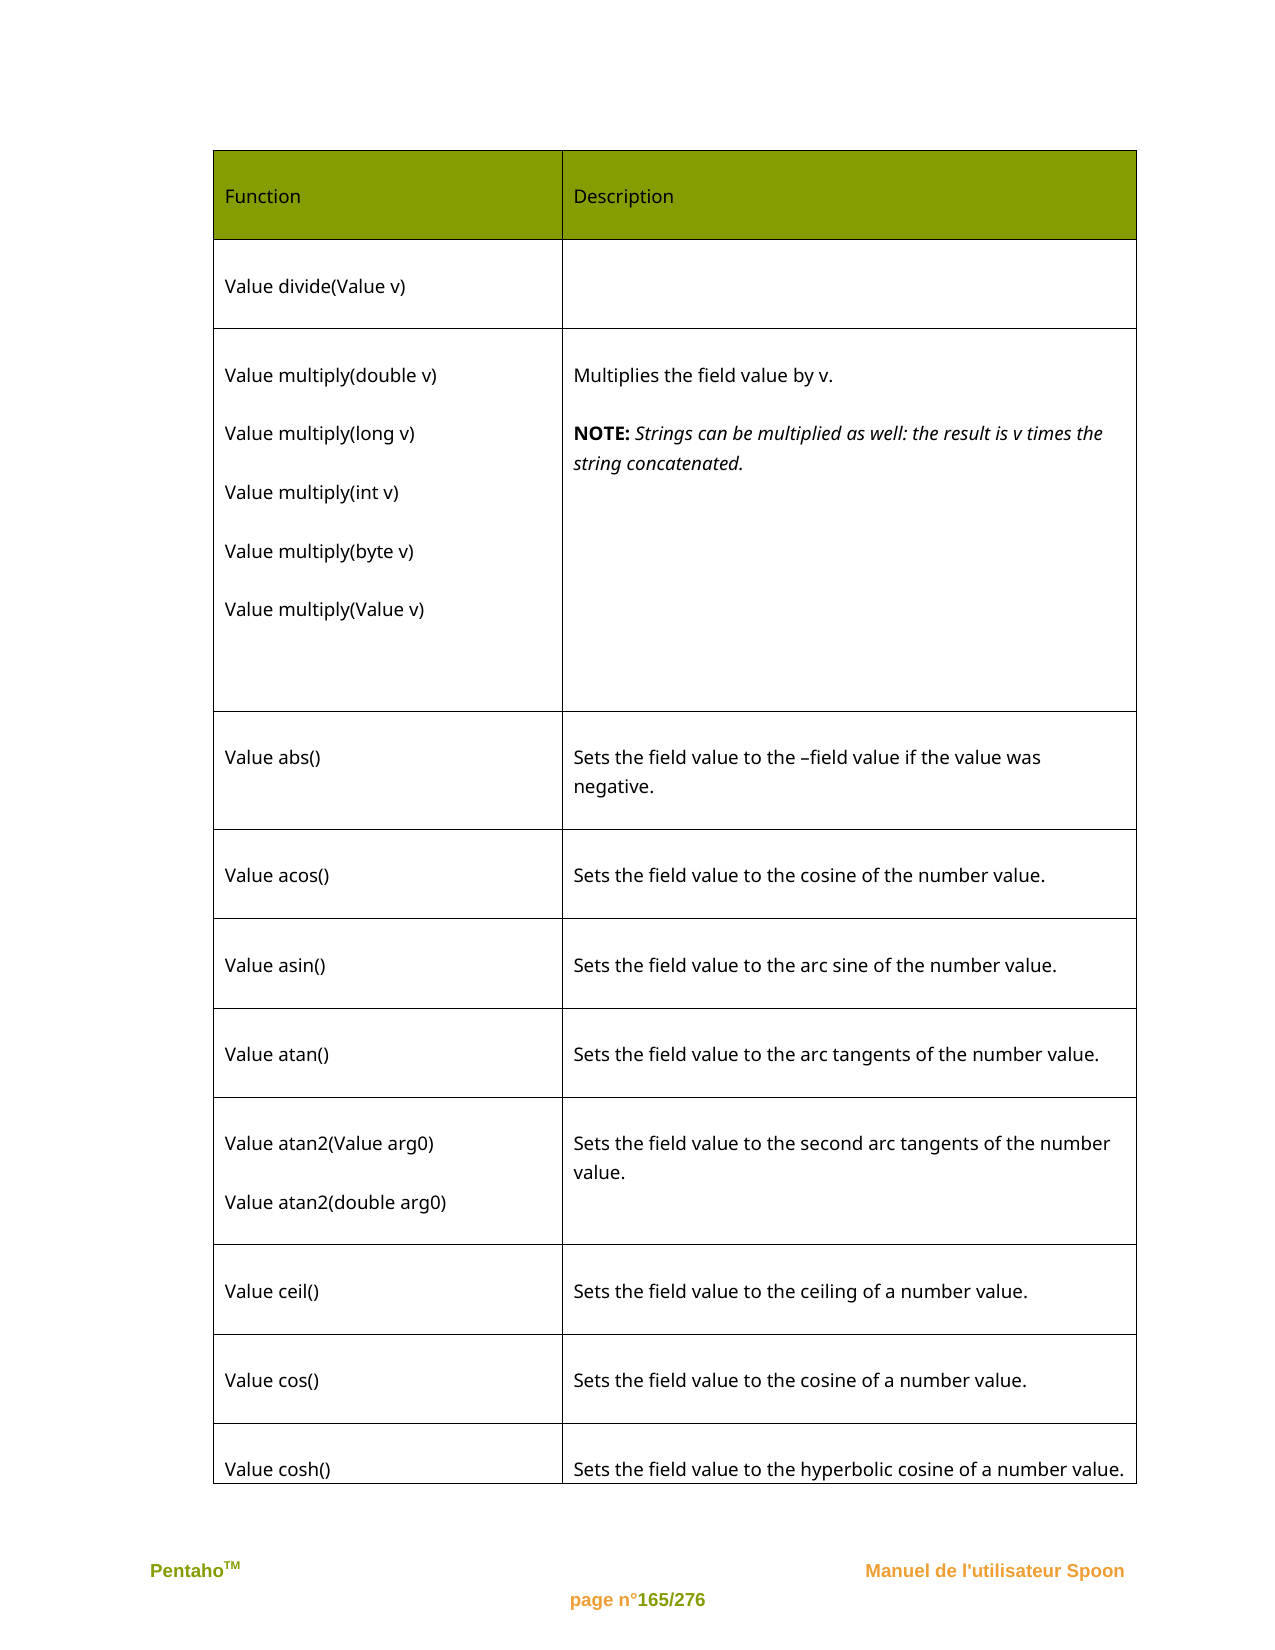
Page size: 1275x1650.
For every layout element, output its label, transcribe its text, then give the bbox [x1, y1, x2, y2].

table_cell Sets the field value to the –field value if the value was negative. [563, 712, 1136, 829]
table_cell Sets the field value to the cosine of a number value. [563, 1335, 1136, 1423]
table_cell Sets the field value to the second arc tangents of the number value. [563, 1098, 1136, 1244]
table_header Description [563, 151, 1136, 239]
table_header Function [214, 151, 562, 239]
table_cell Value atan() [214, 1009, 562, 1097]
table_cell Value ceil() [214, 1245, 562, 1333]
table_cell Value atan2(Value arg0) Value atan2(double arg0) [214, 1098, 562, 1244]
table_cell Sets the field value to the arc tangents of the number value. [563, 1009, 1136, 1097]
table_cell Value divide(Value v) [214, 240, 562, 328]
table_cell Sets the field value to the hyperbolic cosine of a number value. [563, 1424, 1136, 1482]
table_cell [563, 240, 1136, 328]
table_cell Value acos() [214, 830, 562, 918]
table_cell Sets the field value to the arc sine of the number value. [563, 919, 1136, 1007]
table_cell Value cos() [214, 1335, 562, 1423]
table_cell Multiplies the field value by v. NOTE: Strings can be multiplied as well: the result is v times the string concatenated. [563, 329, 1136, 711]
table_cell Value multiply(double v) Value multiply(long v) Value multiply(int v) Value multiply(byte v) Value multiply(Value v) [214, 329, 562, 711]
table_cell Value asin() [214, 919, 562, 1007]
table_cell Sets the field value to the ceiling of a number value. [563, 1245, 1136, 1333]
table_cell Sets the field value to the cosine of the number value. [563, 830, 1136, 918]
table_cell Value cosh() [214, 1424, 562, 1482]
table_cell Value abs() [214, 712, 562, 829]
